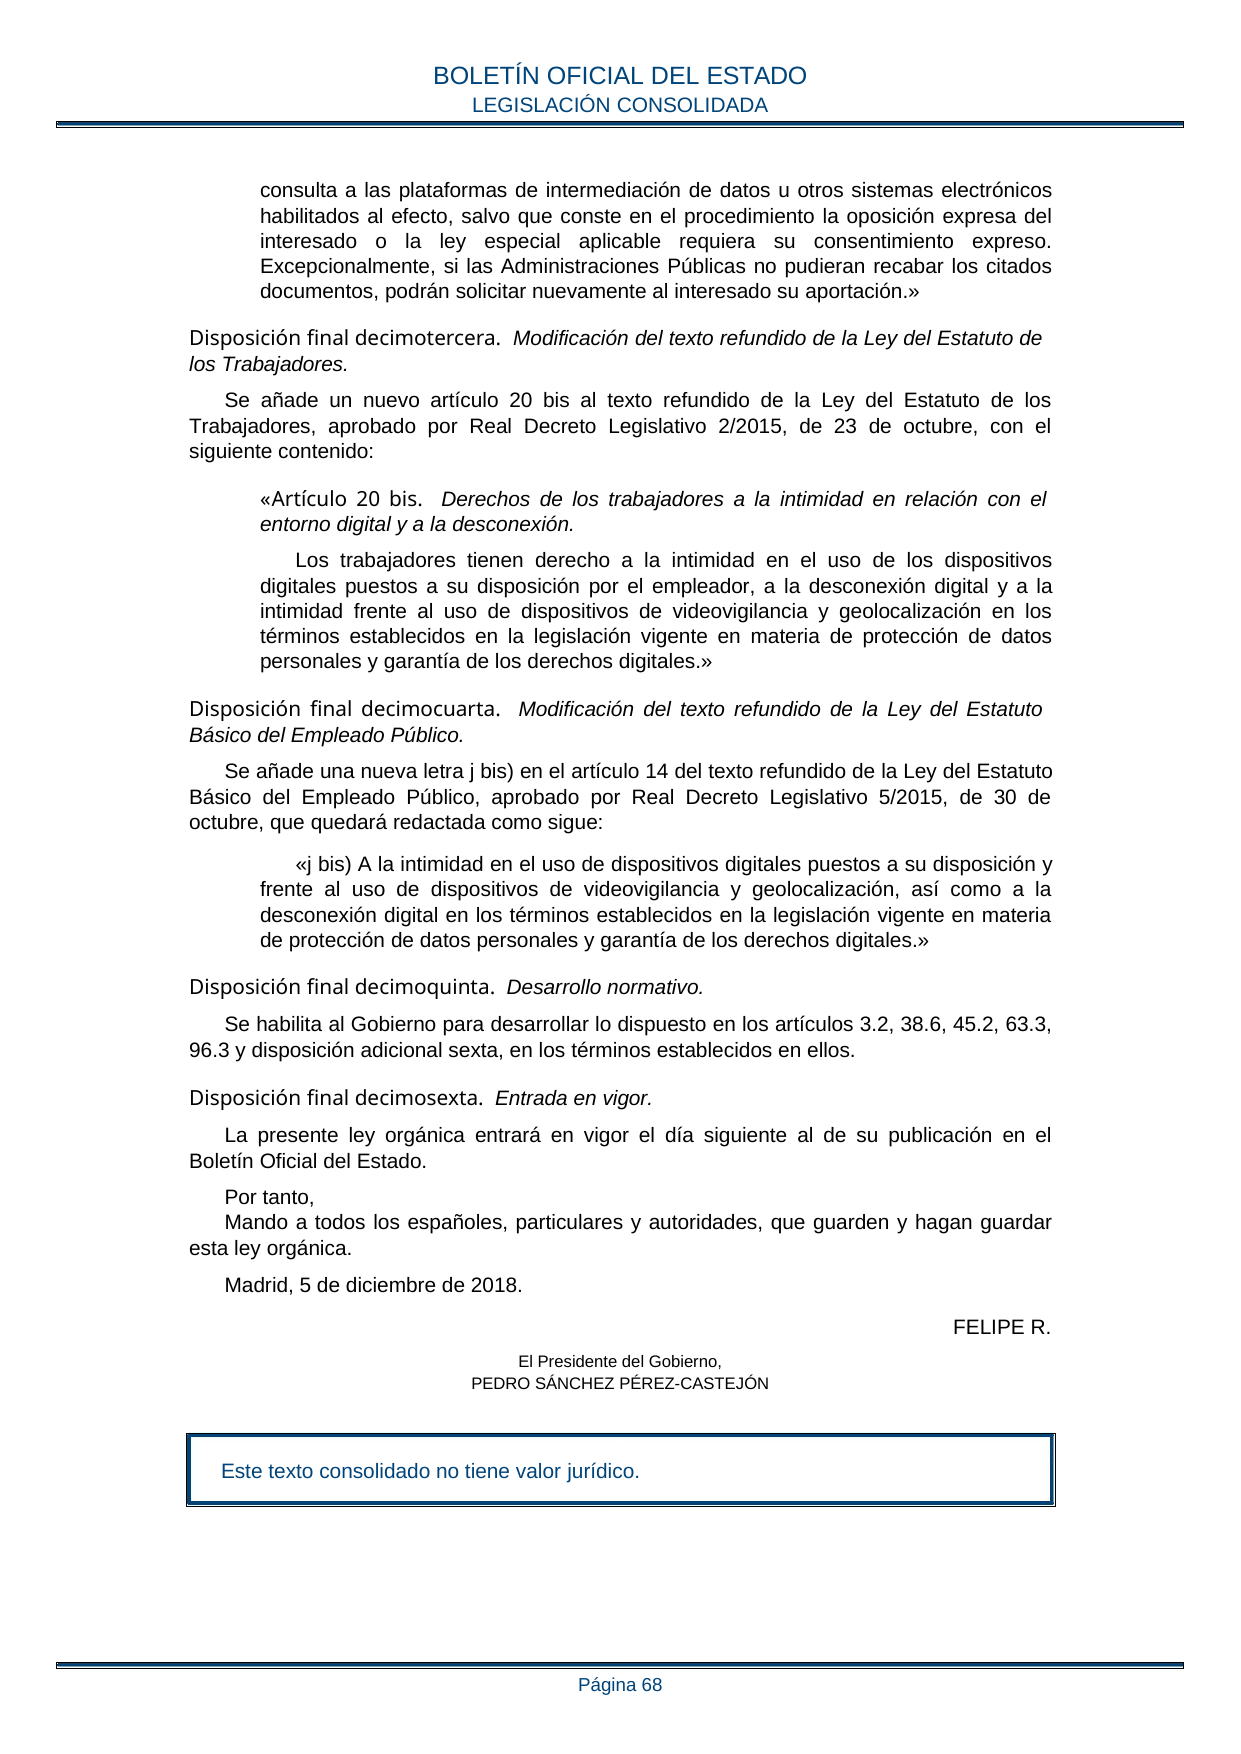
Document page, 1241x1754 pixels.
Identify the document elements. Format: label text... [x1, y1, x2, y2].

text documentos, podrán solicitar nuevamente al interesado su aportación.» [260, 278, 1076, 303]
picture [57, 122, 1183, 127]
text Disposición final decimosexta. Entrada en vigor. [189, 1081, 688, 1111]
text frente al uso de dispositivos de videovigilancia y geolocalización, así como a la [260, 872, 1076, 902]
text PEDRO SÁNCHEZ PÉREZ-CASTEJÓN [471, 1372, 794, 1393]
text j bis) A la intimidad en el uso de dispositivos digitales puestos a su disposición y [307, 847, 1076, 872]
text octubre, que quedará redactada como sigue: [189, 809, 1076, 834]
text LEGISLACIÓN CONSOLIDADA [472, 89, 793, 118]
text Básico del Empleado Público. [189, 723, 1076, 748]
text siguiente contenido: [189, 438, 1076, 463]
text desconexión digital en los términos establecidos en la legislación vigente en materia [260, 902, 1076, 927]
text de protección de datos personales y garantía de los derechos digitales.» [260, 927, 1076, 952]
text Boletín Oficial del Estado. [189, 1148, 1076, 1173]
text El Presidente del Gobierno, [518, 1348, 794, 1372]
text Se añade un nuevo artículo 20 bis al texto refundido de la Ley del Estatuto de los [224, 384, 1076, 413]
text esta ley orgánica. [189, 1236, 1076, 1261]
text Artículo 20 bis. Derechos de los trabajadores a la intimidad en relación con el [271, 482, 1076, 512]
text Los trabajadores tienen derecho a la intimidad en el uso de los dispositivos [295, 544, 1076, 574]
text Página 68 [578, 1670, 687, 1697]
text los Trabajadores. [189, 352, 1076, 377]
text La presente ley orgánica entrará en vigor el día siguiente al de su publicación en el [224, 1118, 1076, 1148]
text términos establecidos en la legislación vigente en materia de protección de datos [260, 624, 1076, 649]
text 96.3 y disposición adicional sexta, en los términos establecidos en ellos. [189, 1037, 1076, 1062]
text « [260, 482, 271, 507]
text Madrid, 5 de diciembre de 2018. [224, 1268, 548, 1298]
text entorno digital y a la desconexión. [260, 507, 600, 537]
text Excepcionalmente, si las Administraciones Públicas no pudieran recabar los citados [260, 253, 1076, 278]
text habilitados al efecto, salvo que conste en el procedimiento la oposición expresa del [260, 203, 1076, 228]
text Mando a todos los españoles, particulares y autoridades, que guarden y hagan guardar [224, 1206, 1076, 1236]
text Trabajadores, aprobado por Real Decreto Legislativo 2/2015, de 23 de octubre, con el [189, 413, 1076, 438]
text consulta a las plataformas de intermediación de datos u otros sistemas electrónicos [260, 173, 1076, 203]
picture [187, 1434, 1055, 1506]
text Disposición final decimocuarta. Modificación del texto refundido de la Ley del Estatuto [189, 693, 1076, 723]
text Básico del Empleado Público, aprobado por Real Decreto Legislativo 5/2015, de 30 de [189, 784, 1076, 809]
text Este texto consolidado no tiene valor jurídico. [221, 1454, 665, 1484]
text Disposición final decimoquinta. Desarrollo normativo. [189, 971, 737, 1001]
text Disposición final decimotercera. Modificación del texto refundido de la Ley del Estatuto de [189, 322, 1076, 352]
text digitales puestos a su disposición por el empleador, a la desconexión digital y a la [260, 574, 1076, 599]
text FELIPE R. [953, 1311, 1076, 1341]
text personales y garantía de los derechos digitales.» [260, 649, 1076, 674]
text Se añade una nueva letra j bis) en el artículo 14 del texto refundido de la Ley del Estatuto [224, 754, 1076, 784]
text Se habilita al Gobierno para desarrollar lo dispuesto en los artículos 3.2, 38.6, 45.2, 63.3, [224, 1008, 1076, 1037]
text Por tanto, [224, 1181, 340, 1206]
text interesado o la ley especial aplicable requiera su consentimiento expreso. [260, 228, 1076, 253]
text BOLETÍN OFICIAL DEL ESTADO [433, 56, 832, 92]
text « [295, 847, 307, 872]
picture [57, 1663, 1183, 1668]
text intimidad frente al uso de dispositivos de videovigilancia y geolocalización en los [260, 599, 1076, 624]
